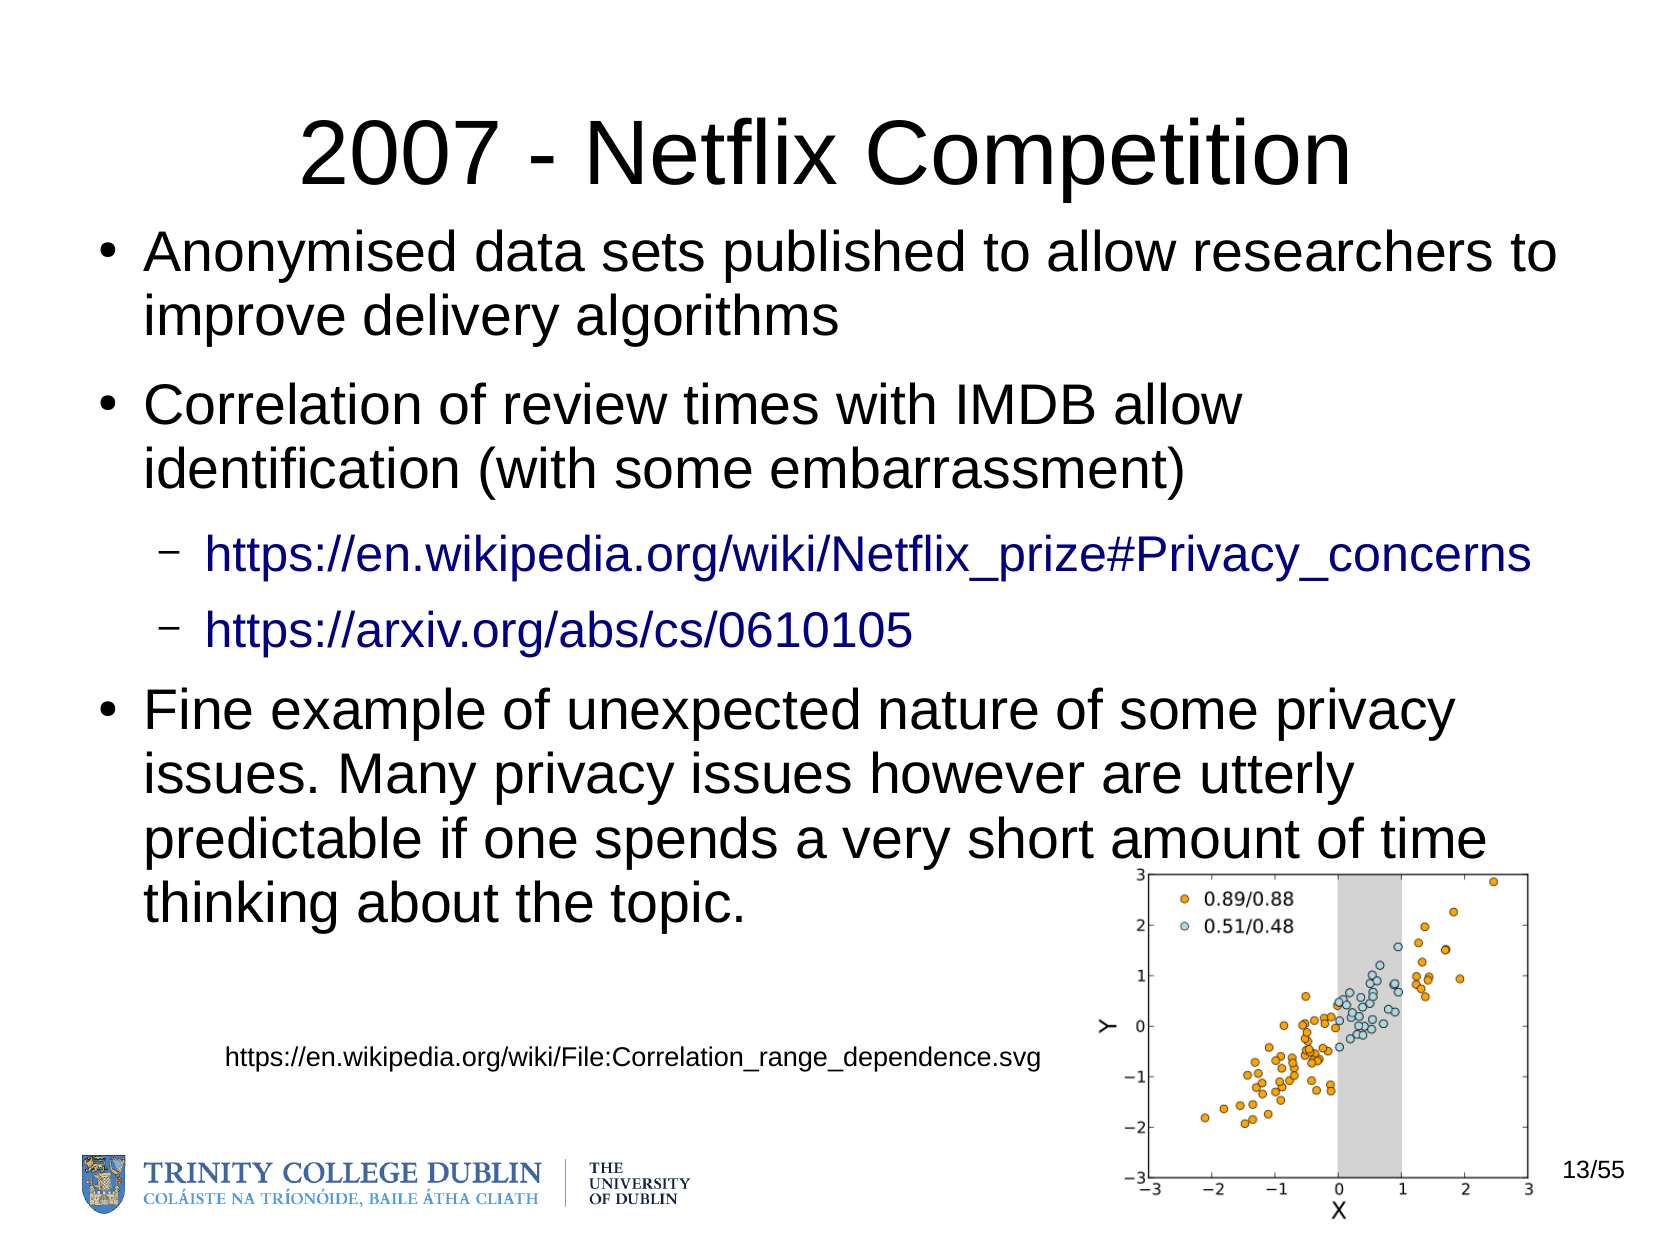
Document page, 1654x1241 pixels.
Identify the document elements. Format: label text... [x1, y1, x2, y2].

picture [1087, 939, 1561, 1227]
picture [82, 1155, 694, 1214]
list Anonymised data sets published to allow researchers to improve delivery algorithms Correlation of review times with IMDB allow identification (with some embarrassment) https://en.wikipedia.org/wiki/Netflix_prize#Privacy_concerns https://arxiv.org/abs/cs/0610105 Fine example of unexpected nature of some privacy issues. Many privacy issues however are utterly predictable if one spends a very short amount of time thinking about the topic. [82, 219, 1571, 939]
text_box https://en.wikipedia.org/wiki/File:Correlation_range_dependence.svg [210, 1035, 1116, 1092]
title 2007 - Netflix Competition [82, 49, 1571, 219]
